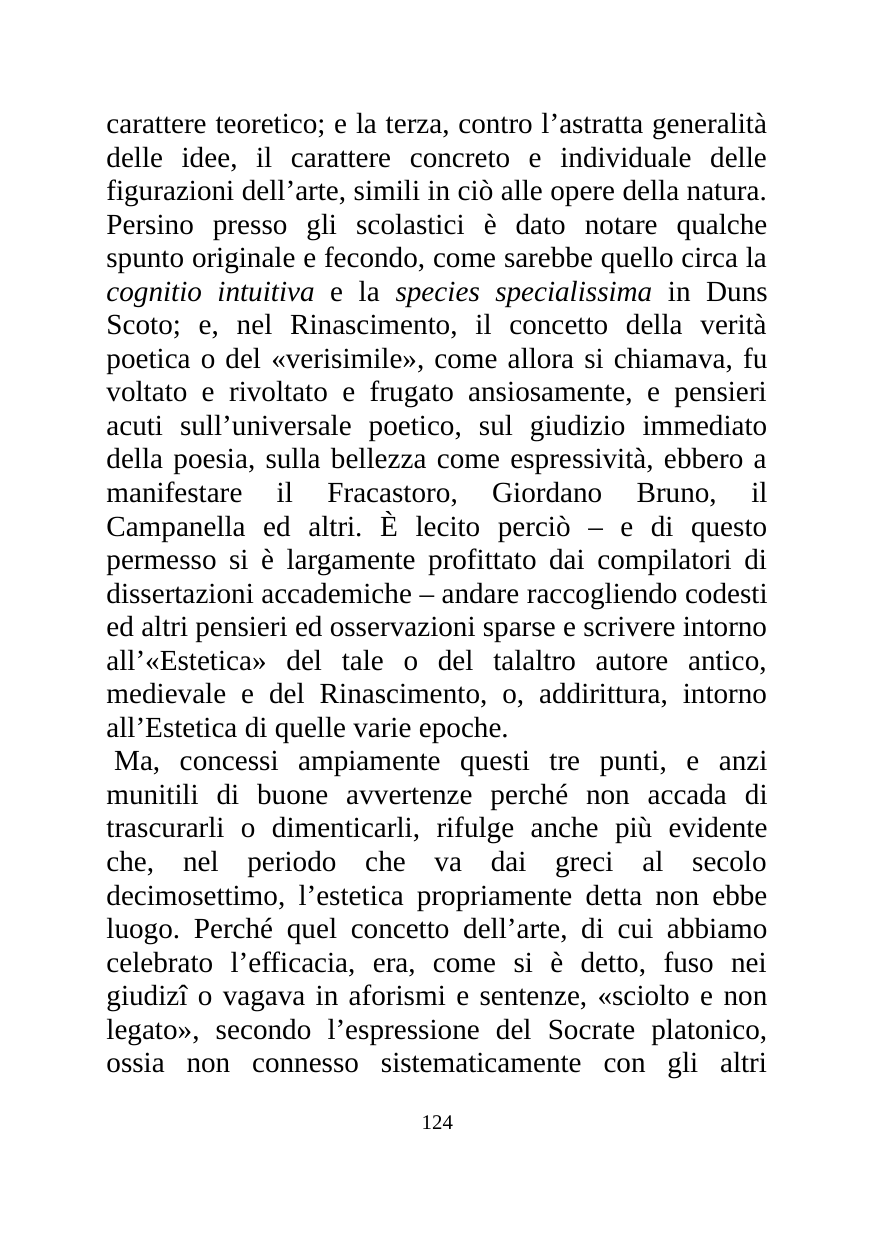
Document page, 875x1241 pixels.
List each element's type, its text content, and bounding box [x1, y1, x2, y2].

text Ma, concessi ampiamente questi tre punti, e anzi munitili di buone avvertenze perché non accada di trascurarli o dimenticarli, rifulge anche più evidente che, nel periodo che va dai greci al secolo decimosettimo, l’estetica propriamente detta non ebbe luogo. Perché quel concetto dell’arte, di cui abbiamo celebrato l’efficacia, era, come si è detto, fuso nei giudizî o vagava in aforismi e sentenze, «sciolto e non legato», secondo l’espressione del Socrate platonico, ossia non connesso sistematicamente con gli altri [106, 743, 768, 1079]
text carattere teoretico; e la terza, contro l’astratta generalità delle idee, il carattere concreto e individuale delle figurazioni dell’arte, simili in ciò alle opere della natura. Persino presso gli scolastici è dato notare qualche spunto originale e fecondo, come sarebbe quello circa la cognitio intuitiva e la species specialissima in Duns Scoto; e, nel Rinascimento, il concetto della verità poetica o del «verisimile», come allora si chiamava, fu voltato e rivoltato e frugato ansiosamente, e pensieri acuti sull’universale poetico, sul giudizio immediato della poesia, sulla bellezza come espressività, ebbero a manifestare il Fracastoro, Giordano Bruno, il Campanella ed altri. È lecito perciò – e di questo permesso si è largamente profittato dai compilatori di dissertazioni accademiche – andare raccogliendo codesti ed altri pensieri ed osservazioni sparse e scrivere intorno all’«Estetica» del tale o del talaltro autore antico, medievale e del Rinascimento, o, addirittura, intorno all’Estetica di quelle varie epoche. [106, 106, 768, 743]
